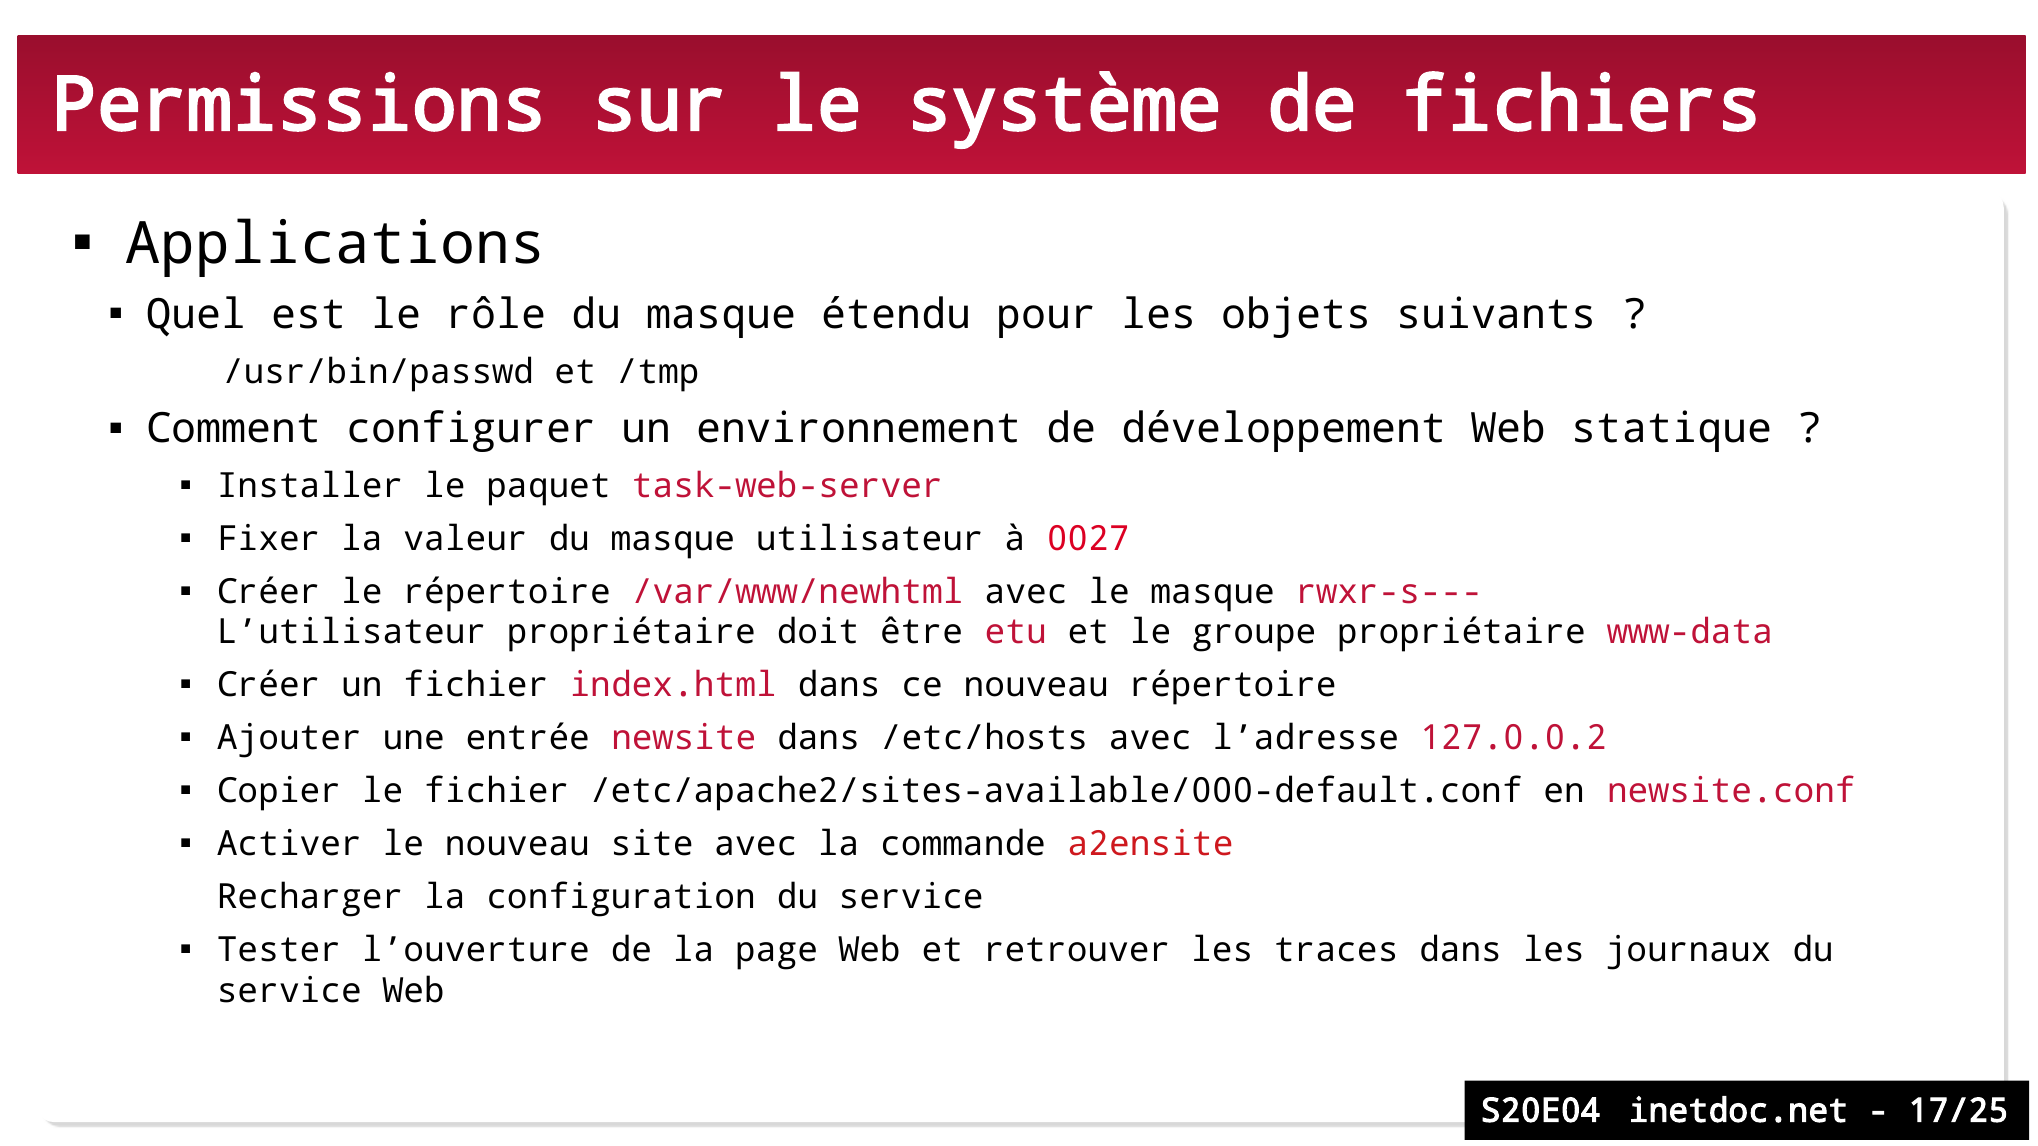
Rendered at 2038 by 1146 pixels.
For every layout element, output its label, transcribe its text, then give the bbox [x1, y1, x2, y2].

text_box Applications Quel est le rôle du masque étendu pour les objets suivants ? /usr/bin/passwd et /tmp Comment configurer un environnement de développement Web statique ? Installer le paquet task-web-server Fixer la valeur du masque utilisateur à 0027 Créer le répertoire /var/www/newhtml avec le masque rwxr-s--- L’utilisateur propriétaire doit être etu et le groupe propriétaire www-data Créer un fichier index.html dans ce nouveau répertoire Ajouter une entrée newsite dans /etc/hosts avec l’adresse 127.0.0.2 Copier le fichier /etc/apache2/sites-available/000-default.conf en newsite.conf Activer le nouveau site avec la commande a2ensite Recharger la configuration du service Tester l’ouverture de la page Web et retrouver les traces dans les journaux du service Web [35, 188, 2004, 1123]
text_box S20E04 inetdoc.net - <numéro>/25 [1464, 1080, 2030, 1140]
text_box Permissions sur le système de fichiers [17, 35, 2026, 174]
